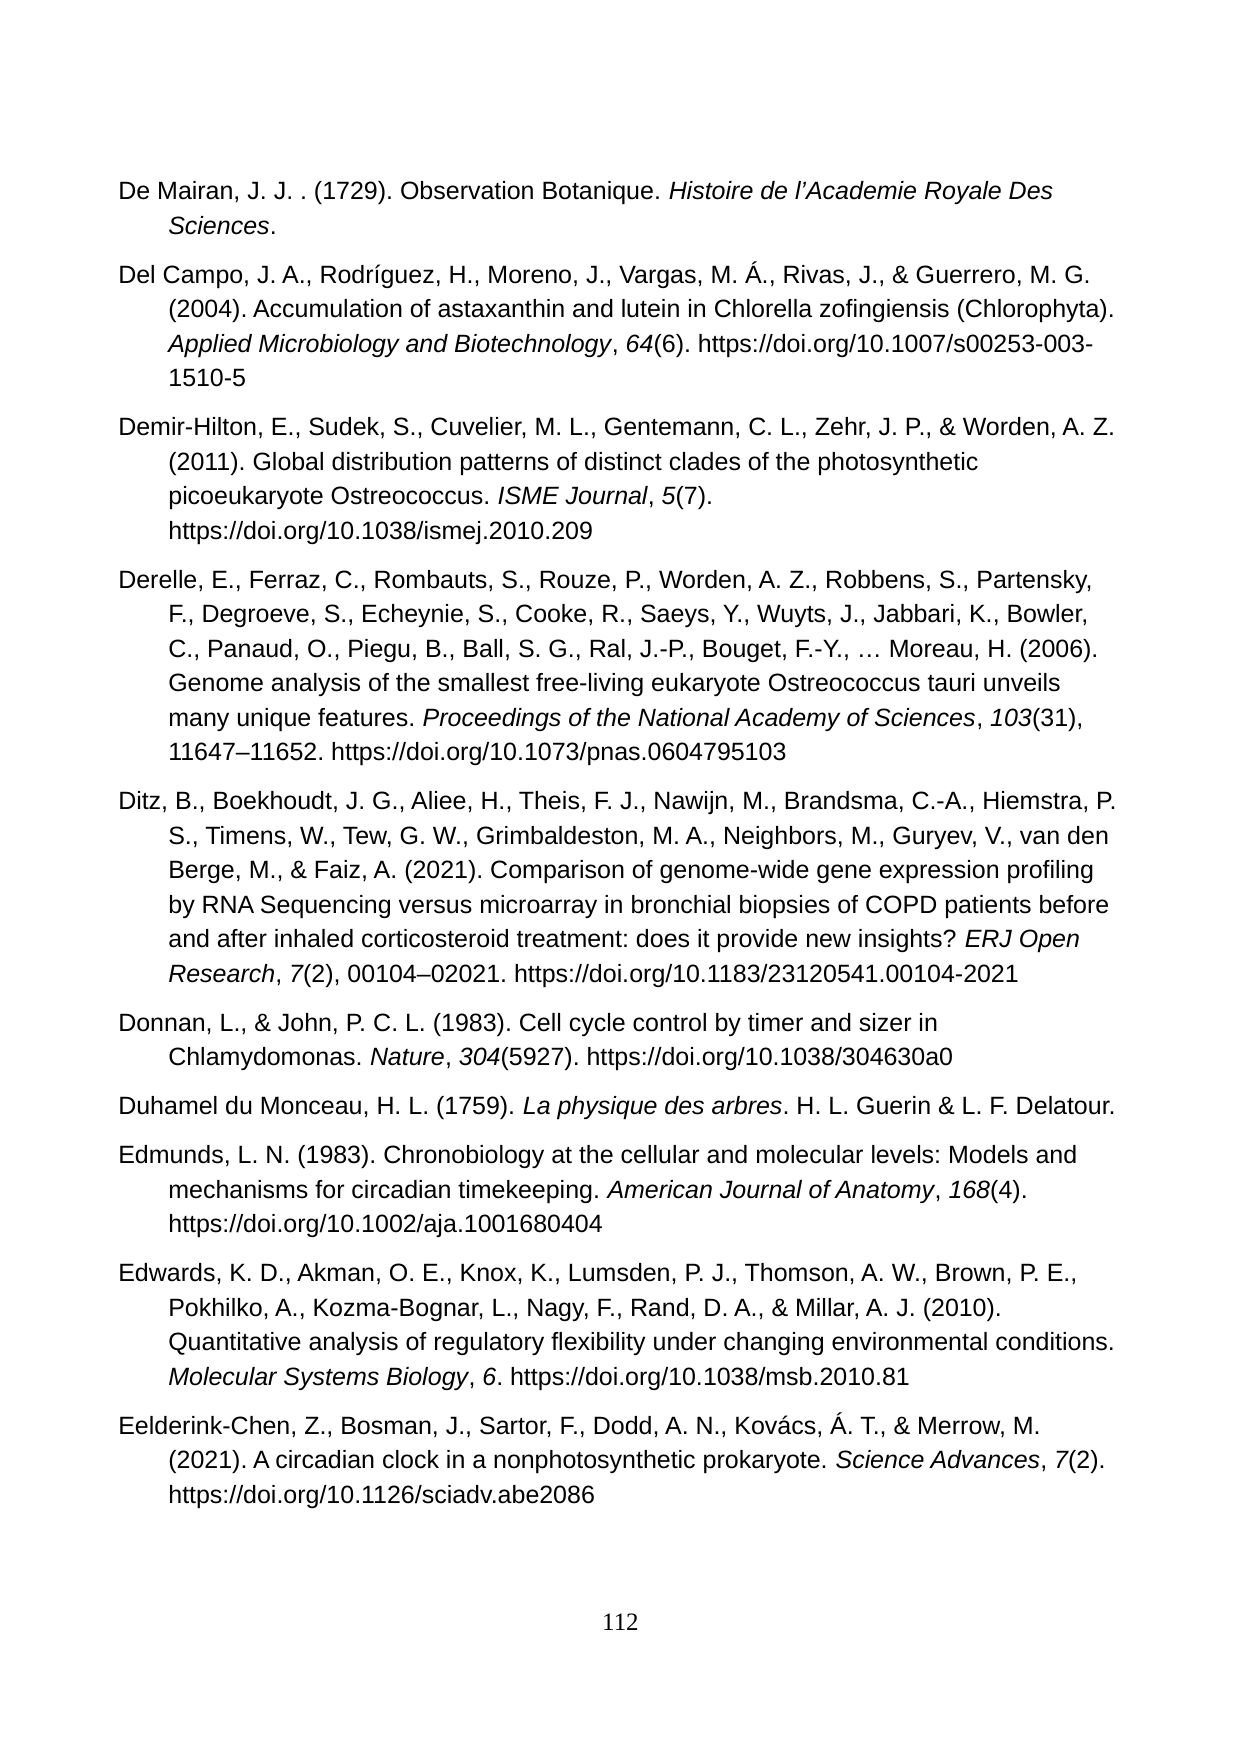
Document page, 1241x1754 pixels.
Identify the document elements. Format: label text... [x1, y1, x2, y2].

text Demir-Hilton, E., Sudek, S., Cuvelier, M. L., Gentemann, C. L., Zehr, J. P., & Worden, A. Z. (2011). Global distribution patterns of distinct clades of the photosynthetic picoeukaryote Ostreococcus. ISME Journal, 5(7). https://doi.org/10.1038/ismej.2010.209 [118, 412, 1122, 544]
text Edmunds, L. N. (1983). Chronobiology at the cellular and molecular levels: Models and mechanisms for circadian timekeeping. American Journal of Anatomy, 168(4). https://doi.org/10.1002/aja.1001680404 [118, 1140, 1122, 1238]
text Edwards, K. D., Akman, O. E., Knox, K., Lumsden, P. J., Thomson, A. W., Brown, P. E., Pokhilko, A., Kozma-Bognar, L., Nagy, F., Rand, D. A., & Millar, A. J. (2010). Quantitative analysis of regulatory flexibility under changing environmental conditions. Molecular Systems Biology, 6. https://doi.org/10.1038/msb.2010.81 [118, 1258, 1122, 1391]
text Derelle, E., Ferraz, C., Rombauts, S., Rouze, P., Worden, A. Z., Robbens, S., Partensky, F., Degroeve, S., Echeynie, S., Cooke, R., Saeys, Y., Wuyts, J., Jabbari, K., Bowler, C., Panaud, O., Piegu, B., Ball, S. G., Ral, J.-P., Bouget, F.-Y., … Moreau, H. (2006). Genome analysis of the smallest free-living eukaryote Ostreococcus tauri unveils many unique features. Proceedings of the National Academy of Sciences, 103(31), 11647–11652. https://doi.org/10.1073/pnas.0604795103 [118, 565, 1122, 766]
text Del Campo, J. A., Rodríguez, H., Moreno, J., Vargas, M. Á., Rivas, J., & Guerrero, M. G. (2004). Accumulation of astaxanthin and lutein in Chlorella zofingiensis (Chlorophyta). Applied Microbiology and Biotechnology, 64(6). https://doi.org/10.1007/s00253-003-1510-5 [118, 260, 1122, 392]
text De Mairan, J. J. . (1729). Observation Botanique. Histoire de l’Academie Royale Des Sciences. [118, 176, 1122, 239]
text Duhamel du Monceau, H. L. (1759). La physique des arbres. H. L. Guerin & L. F. Delatour. [118, 1091, 1122, 1120]
text Ditz, B., Boekhoudt, J. G., Aliee, H., Theis, F. J., Nawijn, M., Brandsma, C.-A., Hiemstra, P. S., Timens, W., Tew, G. W., Grimbaldeston, M. A., Neighbors, M., Guryev, V., van den Berge, M., & Faiz, A. (2021). Comparison of genome-wide gene expression profiling by RNA Sequencing versus microarray in bronchial biopsies of COPD patients before and after inhaled corticosteroid treatment: does it provide new insights? ERJ Open Research, 7(2), 00104–02021. https://doi.org/10.1183/23120541.00104-2021 [118, 786, 1122, 987]
text Eelderink-Chen, Z., Bosman, J., Sartor, F., Dodd, A. N., Kovács, Á. T., & Merrow, M. (2021). A circadian clock in a nonphotosynthetic prokaryote. Science Advances, 7(2). https://doi.org/10.1126/sciadv.abe2086 [118, 1411, 1122, 1509]
text Donnan, L., & John, P. C. L. (1983). Cell cycle control by timer and sizer in Chlamydomonas. Nature, 304(5927). https://doi.org/10.1038/304630a0 [118, 1008, 1122, 1071]
